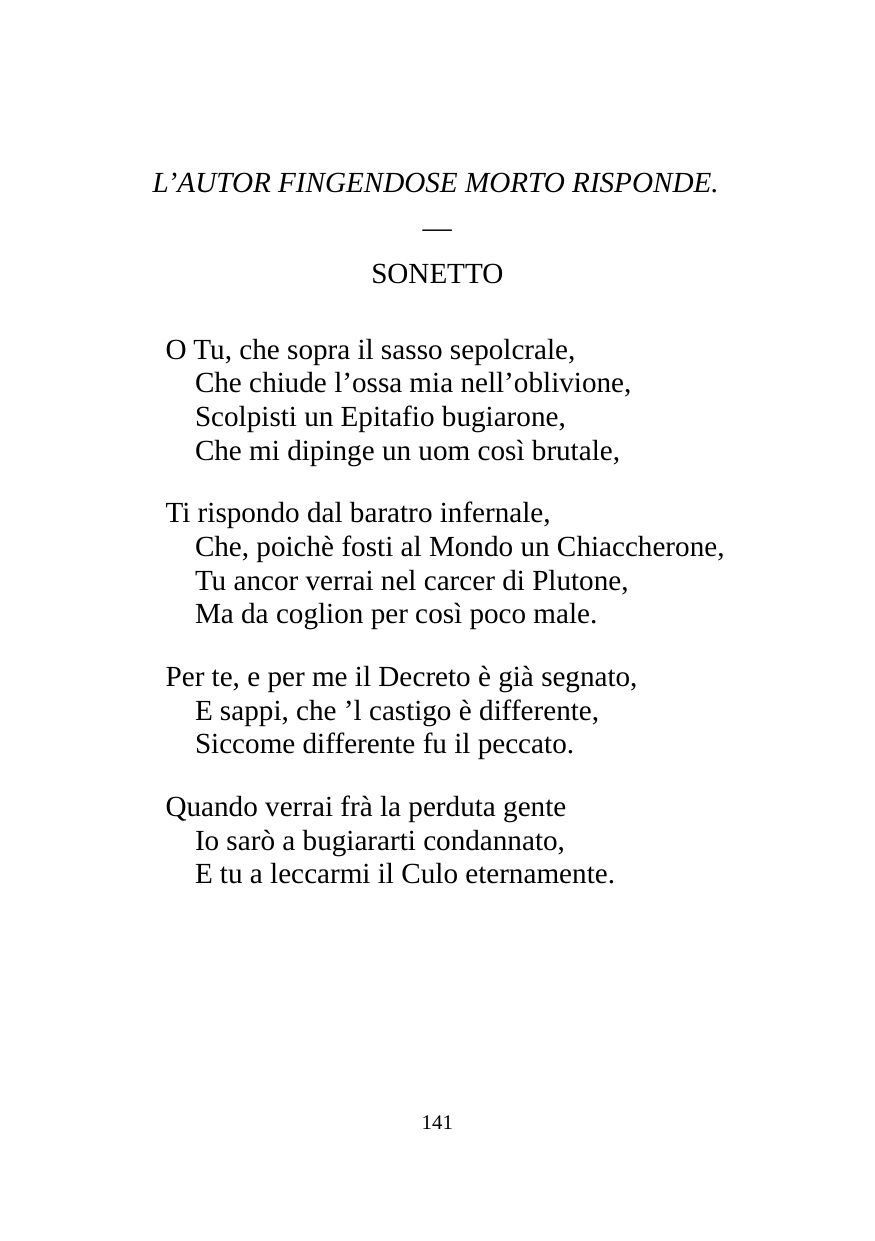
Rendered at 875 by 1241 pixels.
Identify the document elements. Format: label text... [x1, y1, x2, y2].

text Ti rispondo dal baratro infernale, Che, poichè fosti al Mondo un Chiaccherone, Tu ancor verrai nel carcer di Plutone, Ma da coglion per così poco male. [165, 496, 768, 630]
text SONETTO [106, 257, 768, 290]
text Per te, e per me il Decreto è già segnato, E sappi, che ’l castigo è differente, Siccome differente fu il peccato. [165, 659, 768, 760]
text — [106, 211, 768, 244]
subtitle L’AUTOR FINGENDOSE MORTO RISPONDE. [106, 165, 768, 199]
text O Tu, che sopra il sasso sepolcrale, Che chiude l’ossa mia nell’oblivione, Scolpisti un Epitafio bugiarone, Che mi dipinge un uom così brutale, [165, 332, 768, 466]
text Quando verrai frà la perduta gente Io sarò a bugiararti condannato, E tu a leccarmi il Culo eternamente. [165, 789, 768, 890]
